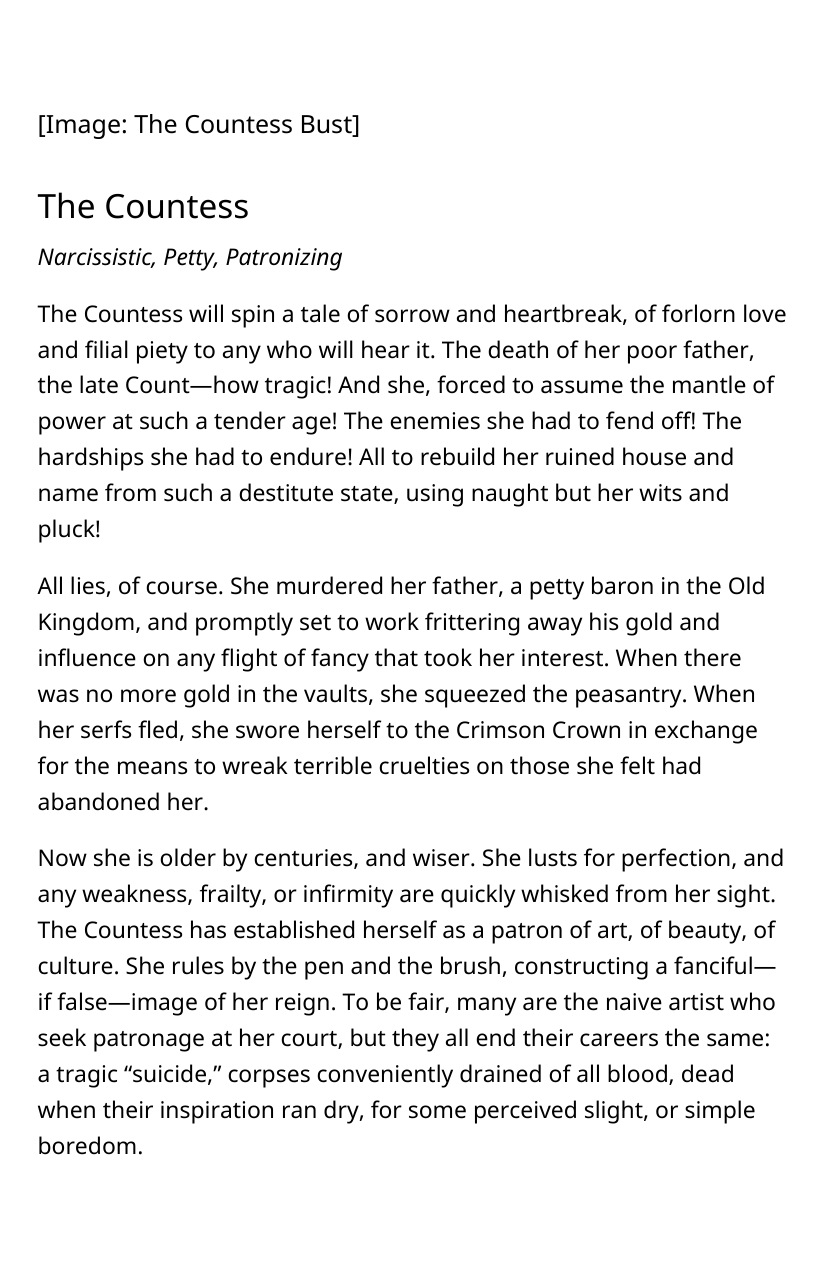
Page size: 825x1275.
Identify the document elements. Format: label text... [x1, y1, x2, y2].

subtitle The Countess [37, 183, 787, 228]
text The Countess will spin a tale of sorrow and heartbreak, of forlorn love and filial piety to any who will hear it. The death of her poor father, the late Count—how tragic! And she, forced to assume the mantle of power at such a tender age! The enemies she had to fend off! The hardships she had to endure! All to rebuild her ruined house and name from such a destitute state, using naught but her wits and pluck! [37, 298, 787, 544]
text Narcissistic, Petty, Patronizing [37, 241, 787, 272]
text [Image: The Countess Bust] [37, 106, 787, 140]
text Now she is older by centuries, and wiser. She lusts for perfection, and any weakness, frailty, or infirmity are quickly whisked from her sight. The Countess has established herself as a patron of art, of beauty, of culture. She rules by the pen and the brush, constructing a fanciful—if false—image of her reign. To be fair, many are the naive artist who seek patronage at her court, but they all end their careers the same: a tragic “suicide,” corpses conveniently drained of all blood, dead when their inspiration ran dry, for some perceived slight, or simple boredom. [37, 842, 787, 1161]
text All lies, of course. She murdered her father, a petty baron in the Old Kingdom, and promptly set to work frittering away his gold and influence on any flight of fancy that took her interest. When there was no more gold in the vaults, she squeezed the peasantry. When her serfs fled, she swore herself to the Crimson Crown in exchange for the means to wreak terrible cruelties on those she felt had abandoned her. [37, 570, 787, 817]
